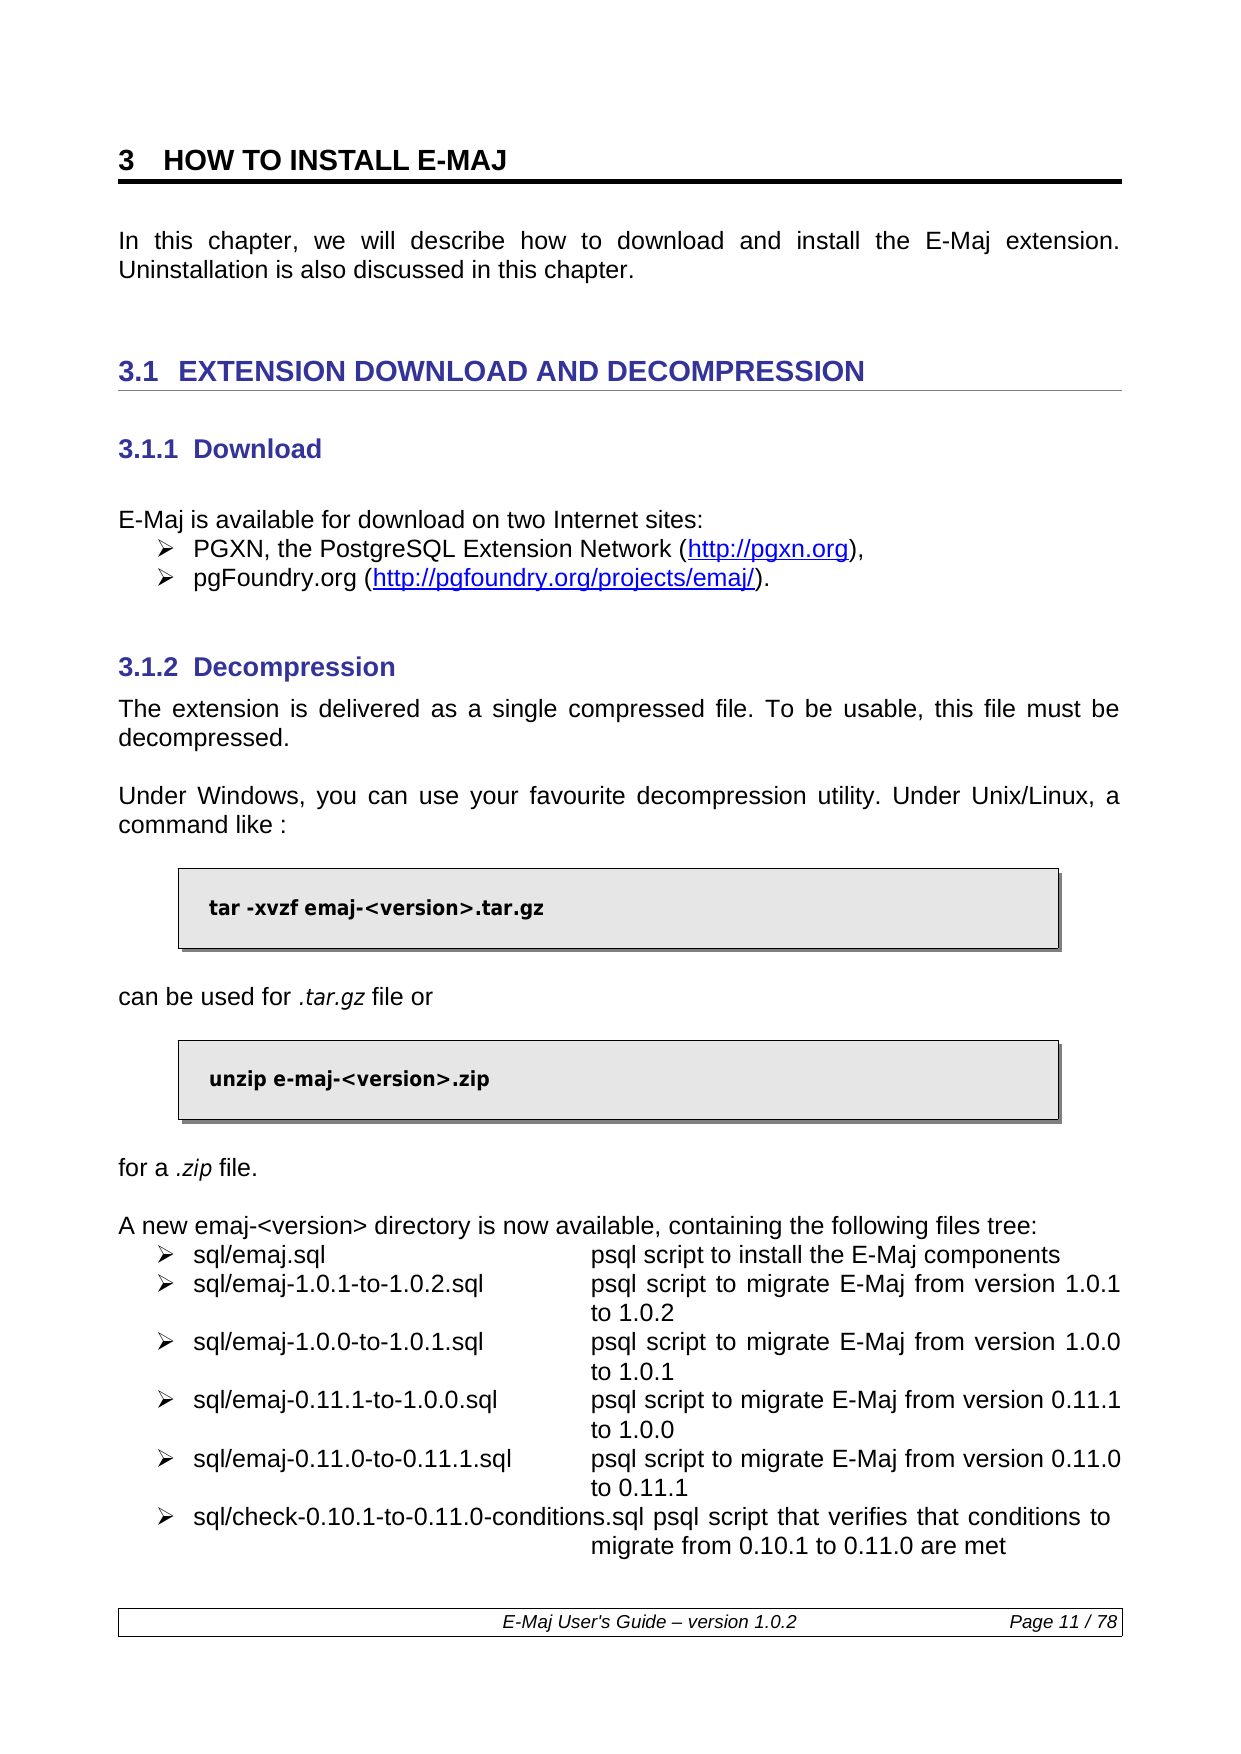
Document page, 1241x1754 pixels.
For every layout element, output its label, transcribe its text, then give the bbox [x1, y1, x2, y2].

list pgFoundry.org (http://pgfoundry.org/projects/emaj/). [156, 563, 1122, 592]
text unzip e-maj-<version>.zip [179, 1064, 1058, 1089]
text The extension is delivered as a single compressed file. To be usable, this file must be decompressed. [118, 694, 1122, 752]
list sql/emaj-1.0.1-to-1.0.2.sql psql script to migrate E-Maj from version 1.0.1 to 1.0.2 [156, 1269, 1122, 1327]
text A new emaj-<version> directory is now available, containing the following files tree: [118, 1211, 1122, 1240]
text In this chapter, we will describe how to download and install the E-Maj extension. Uninstallation is also discussed in this chapter. [118, 226, 1122, 284]
list sql/emaj-1.0.0-to-1.0.1.sql psql script to migrate E-Maj from version 1.0.0 to 1.0.1 [156, 1327, 1122, 1385]
subtitle Decompression [118, 650, 1122, 681]
text E-Maj is available for download on two Internet sites: [118, 505, 1122, 534]
list sql/check-0.10.1-to-0.11.0-conditions.sql psql script that verifies that conditions to migrate from 0.10.1 to 0.11.0 are met [156, 1502, 1122, 1560]
text Under Windows, you can use your favourite decompression utility. Under Unix/Linux, a command like : [118, 781, 1122, 839]
text for a .zip file. [118, 1153, 1122, 1182]
text can be used for .tar.gz file or [118, 982, 1122, 1011]
list sql/emaj-0.11.0-to-0.11.1.sql psql script to migrate E-Maj from version 0.11.0 to 0.11.1 [156, 1443, 1122, 1502]
list sql/emaj.sql psql script to install the E-Maj components [156, 1240, 1122, 1269]
text tar -xvzf emaj-<version>.tar.gz [179, 893, 1058, 917]
list sql/emaj-0.11.1-to-1.0.0.sql psql script to migrate E-Maj from version 0.11.1 to 1.0.0 [156, 1385, 1122, 1443]
subtitle extension download and decompression [118, 354, 1122, 390]
subtitle Download [118, 432, 1122, 463]
subtitle How to install E-Maj [118, 143, 1122, 179]
list PGXN, the PostgreSQL Extension Network (http://pgxn.org), [156, 534, 1122, 563]
